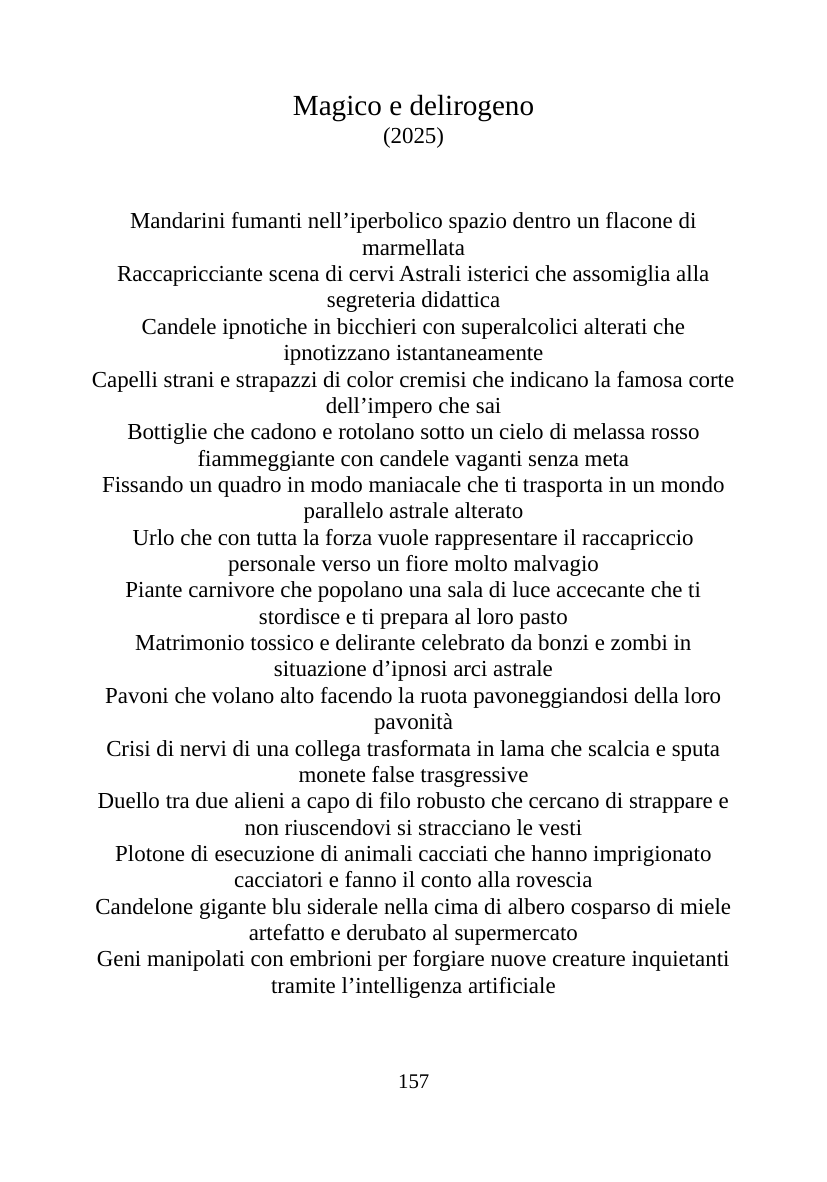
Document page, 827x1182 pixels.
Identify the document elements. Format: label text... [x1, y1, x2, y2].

text Piante carnivore che popolano una sala di luce accecante che ti stordisce e ti prepara al loro pasto [88, 576, 738, 629]
text Candelone gigante blu siderale nella cima di albero cosparso di miele artefatto e derubato al supermercato [88, 893, 738, 945]
text Mandarini fumanti nell’iperbolico spazio dentro un flacone di marmellata [88, 207, 738, 260]
text Capelli strani e strapazzi di color cremisi che indicano la famosa corte dell’impero che sai [88, 366, 738, 418]
text Fissando un quadro in modo maniacale che ti trasporta in un mondo parallelo astrale alterato [88, 471, 738, 524]
text Candele ipnotiche in bicchieri con superalcolici alterati che ipnotizzano istantaneamente [88, 313, 738, 366]
text Plotone di esecuzione di animali cacciati che hanno imprigionato cacciatori e fanno il conto alla rovescia [88, 840, 738, 893]
text Raccapricciante scena di cervi Astrali isterici che assomiglia alla segreteria didattica [88, 260, 738, 313]
text Magico e delirogeno (2025) [88, 88, 738, 148]
text Urlo che con tutta la forza vuole rappresentare il raccapriccio personale verso un fiore molto malvagio [88, 524, 738, 576]
text Crisi di nervi di una collega trasformata in lama che scalcia e sputa monete false trasgressive [88, 734, 738, 787]
text Duello tra due alieni a capo di filo robusto che cercano di strappare e non riuscendovi si stracciano le vesti [88, 787, 738, 840]
text Pavoni che volano alto facendo la ruota pavoneggiandosi della loro pavonità [88, 682, 738, 734]
text Bottiglie che cadono e rotolano sotto un cielo di melassa rosso fiammeggiante con candele vaganti senza meta [88, 418, 738, 471]
text Matrimonio tossico e delirante celebrato da bonzi e zombi in situazione d’ipnosi arci astrale [88, 629, 738, 682]
text Geni manipolati con embrioni per forgiare nuove creature inquietanti tramite l’intelligenza artificiale [88, 945, 738, 998]
